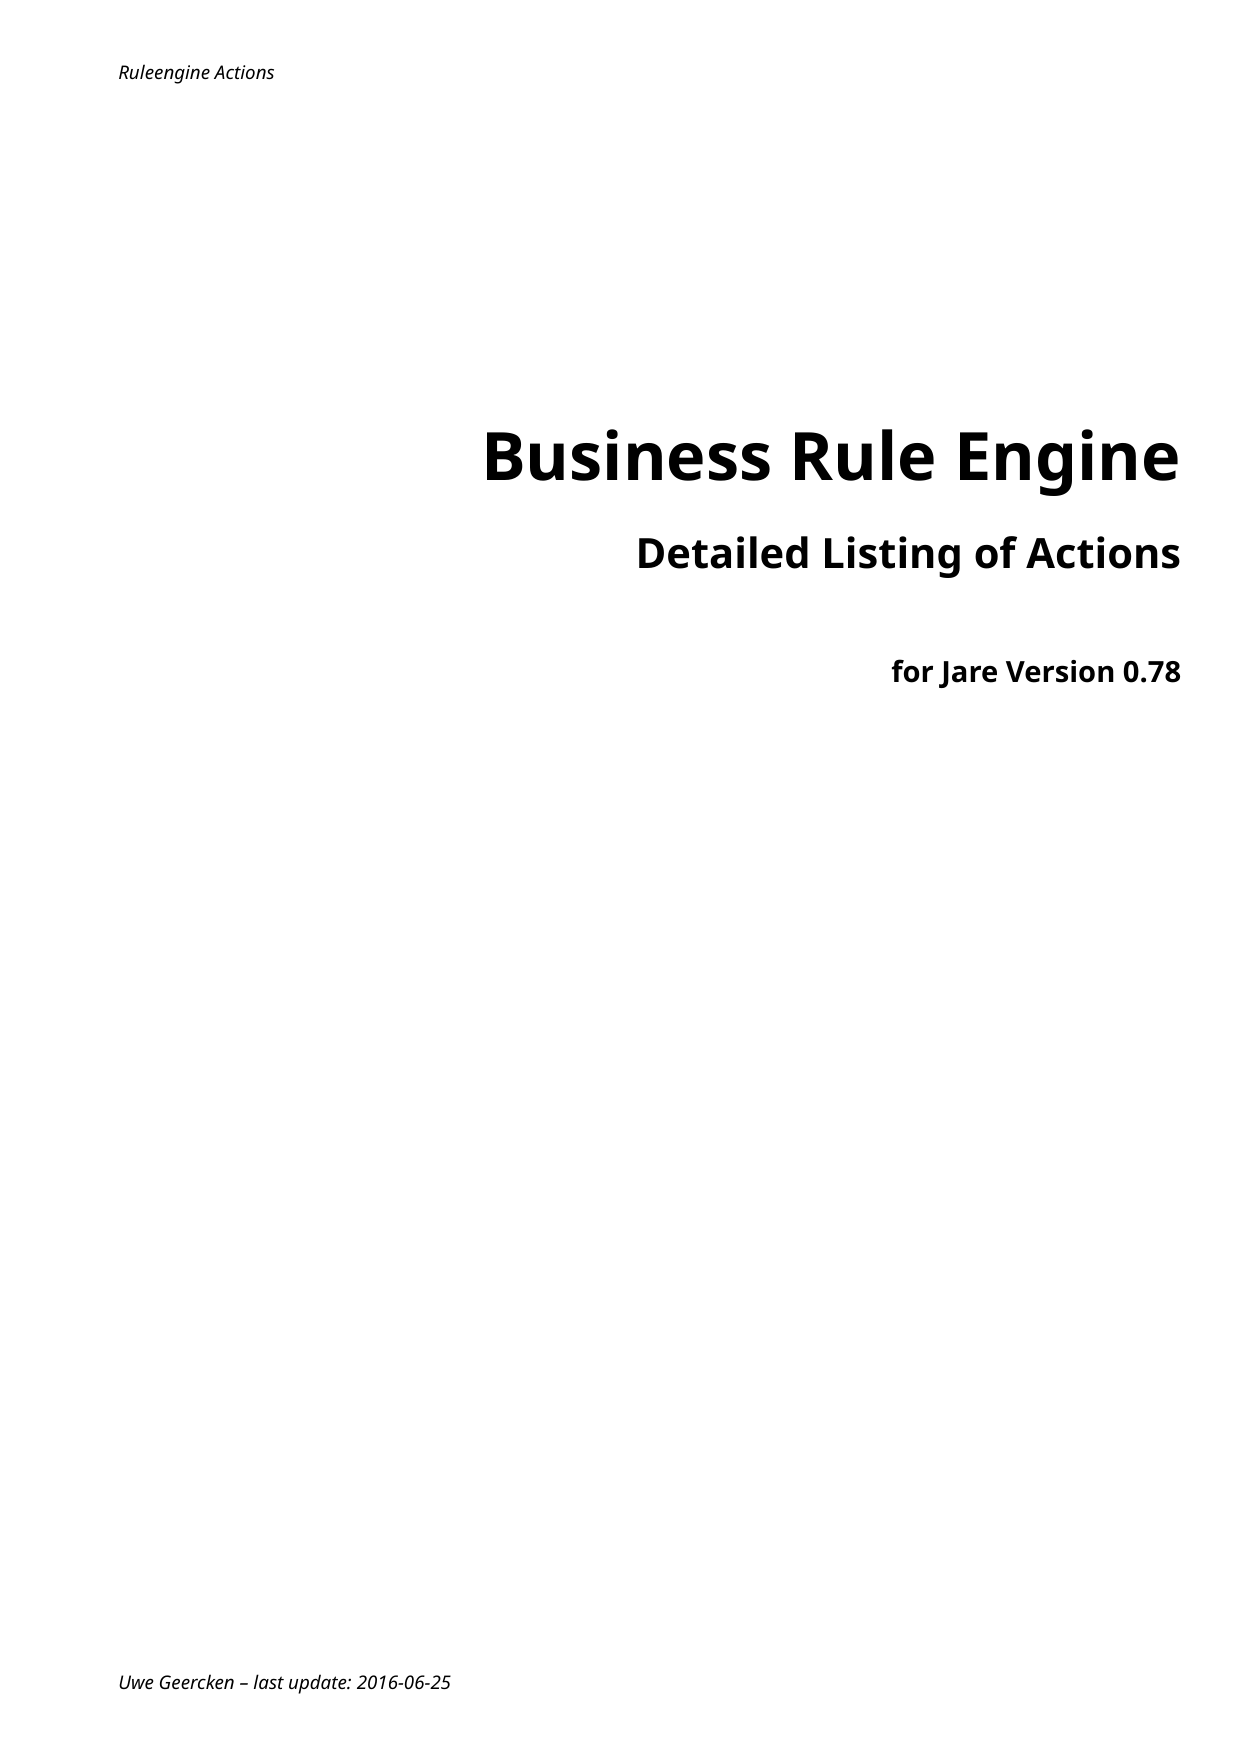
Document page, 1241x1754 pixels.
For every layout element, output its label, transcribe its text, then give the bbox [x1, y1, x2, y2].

text Detailed Listing of Actions [118, 524, 1181, 581]
text for Jare Version 0.78 [118, 651, 1181, 691]
text Business Rule Engine [118, 409, 1181, 500]
